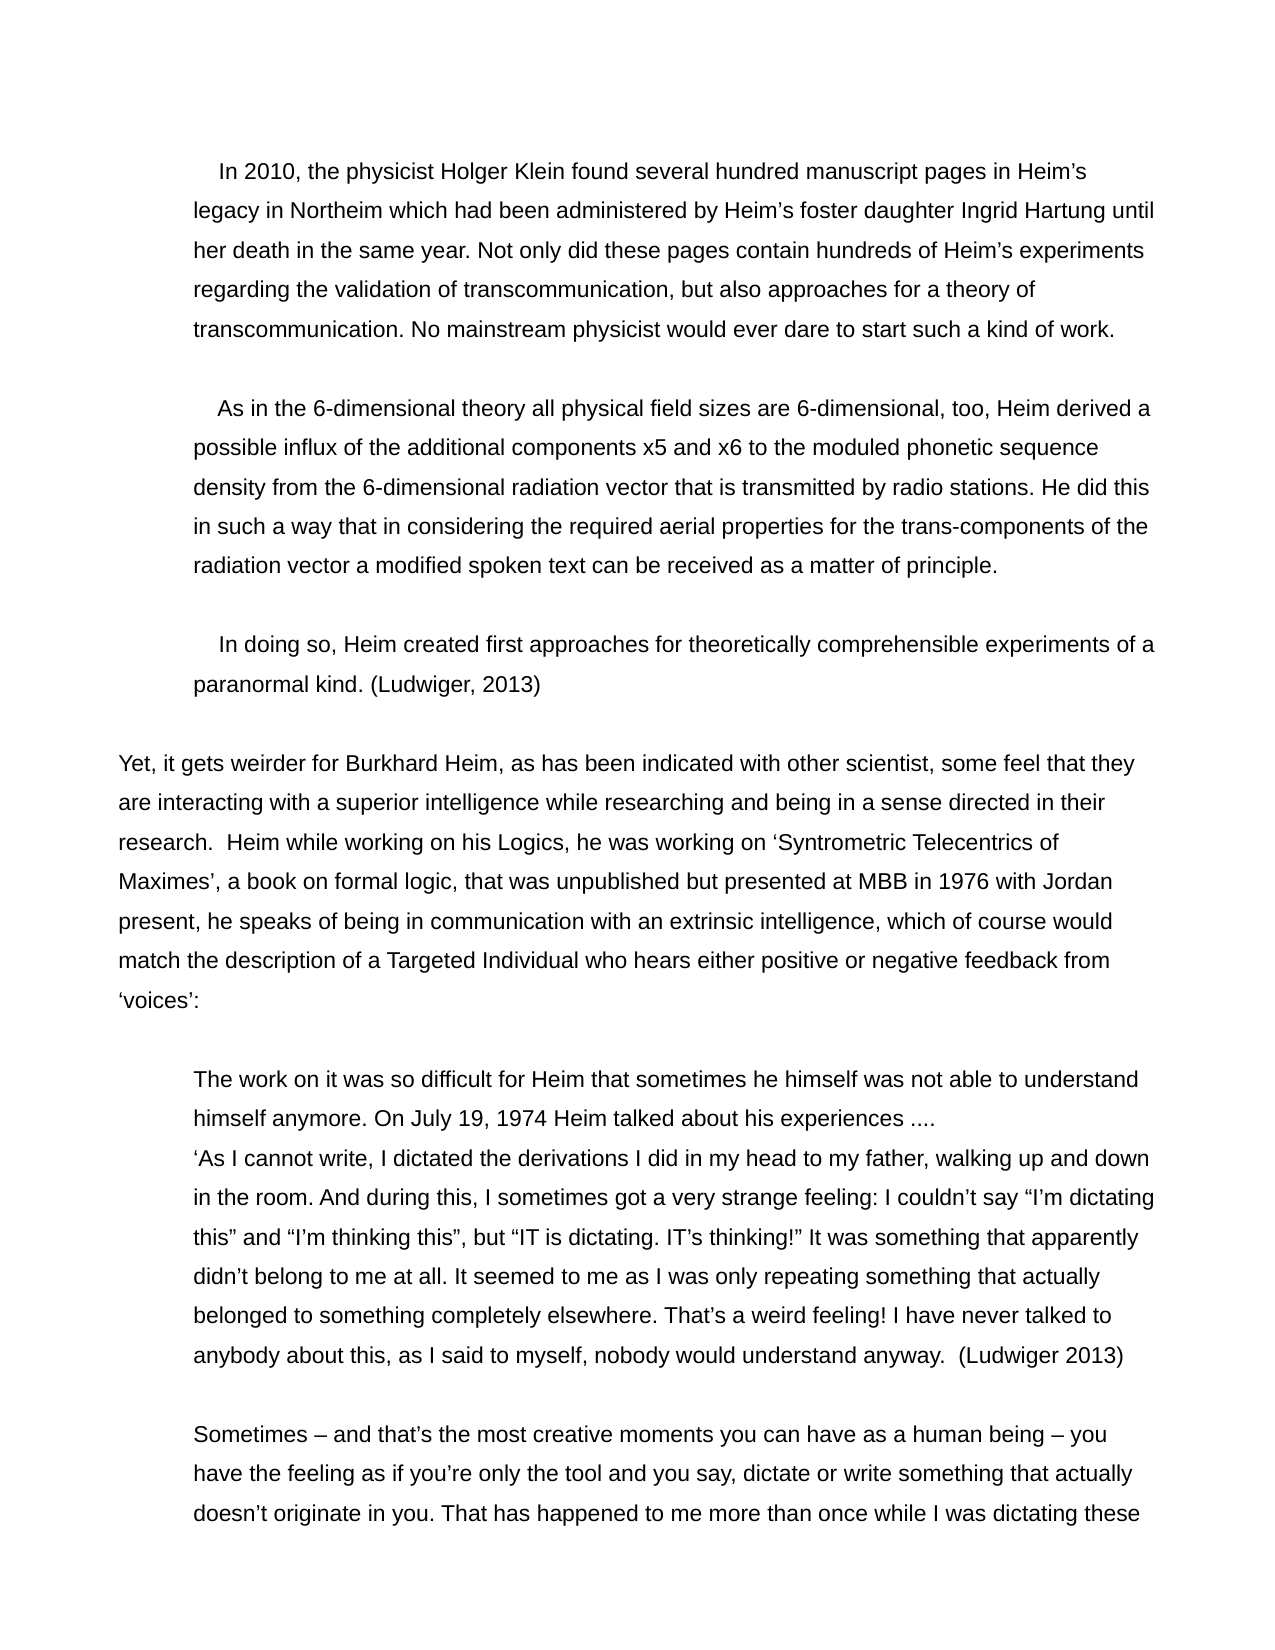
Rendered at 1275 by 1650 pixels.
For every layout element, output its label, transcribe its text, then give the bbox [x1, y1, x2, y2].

text As in the 6-dimensional theory all physical field sizes are 6-dimensional, too, Heim derived a possible influx of the additional components x5 and x6 to the moduled phonetic sequence density from the 6-dimensional radiation vector that is transmitted by radio stations. He did this in such a way that in considering the required aerial properties for the trans-components of the radiation vector a modified spoken text can be received as a matter of principle. [193, 355, 1157, 618]
text The work on it was so difficult for Heim that sometimes he himself was not able to understand himself anymore. On July 19, 1974 Heim talked about his experiences .... ‘As I cannot write, I dictated the derivations I did in my head to my father, walking up and down in the room. And during this, I sometimes got a very strange feeling: I couldn’t say “I’m dictating this” and “I’m thinking this”, but “IT is dictating. IT’s thinking!” It was something that apparently didn’t belong to me at all. It seemed to me as I was only repeating something that actually belonged to something completely elsewhere. That’s a weird feeling! I have never talked to anybody about this, as I said to myself, nobody would understand anyway. (Ludwiger 2013) [193, 1066, 1157, 1368]
text Sometimes – and that’s the most creative moments you can have as a human being – you have the feeling as if you’re only the tool and you say, dictate or write something that actually doesn’t originate in you. That has happened to me more than once while I was dictating these [193, 1421, 1157, 1526]
text In 2010, the physicist Holger Klein found several hundred manuscript pages in Heim’s legacy in Northeim which had been administered by Heim’s foster daughter Ingrid Hartung until her death in the same year. Not only did these pages contain hundreds of Heim’s experiments regarding the validation of transcommunication, but also approaches for a theory of transcommunication. No mainstream physicist would ever dare to start such a kind of work. [193, 118, 1157, 342]
text Yet, it gets weirder for Burkhard Heim, as has been indicated with other scientist, some feel that they are interacting with a superior intelligence while researching and being in a sense directed in their research. Heim while working on his Logics, he was working on ‘Syntrometric Telecentrics of Maximes’, a book on formal logic, that was unpublished but presented at MBB in 1976 with Jordan present, he speaks of being in communication with an extrinsic intelligence, which of course would match the description of a Targeted Individual who hears either positive or negative feedback from ‘voices’: [118, 750, 1157, 1013]
text In doing so, Heim created first approaches for theoretically comprehensible experiments of a paranormal kind. (Ludwiger, 2013) [193, 631, 1157, 697]
